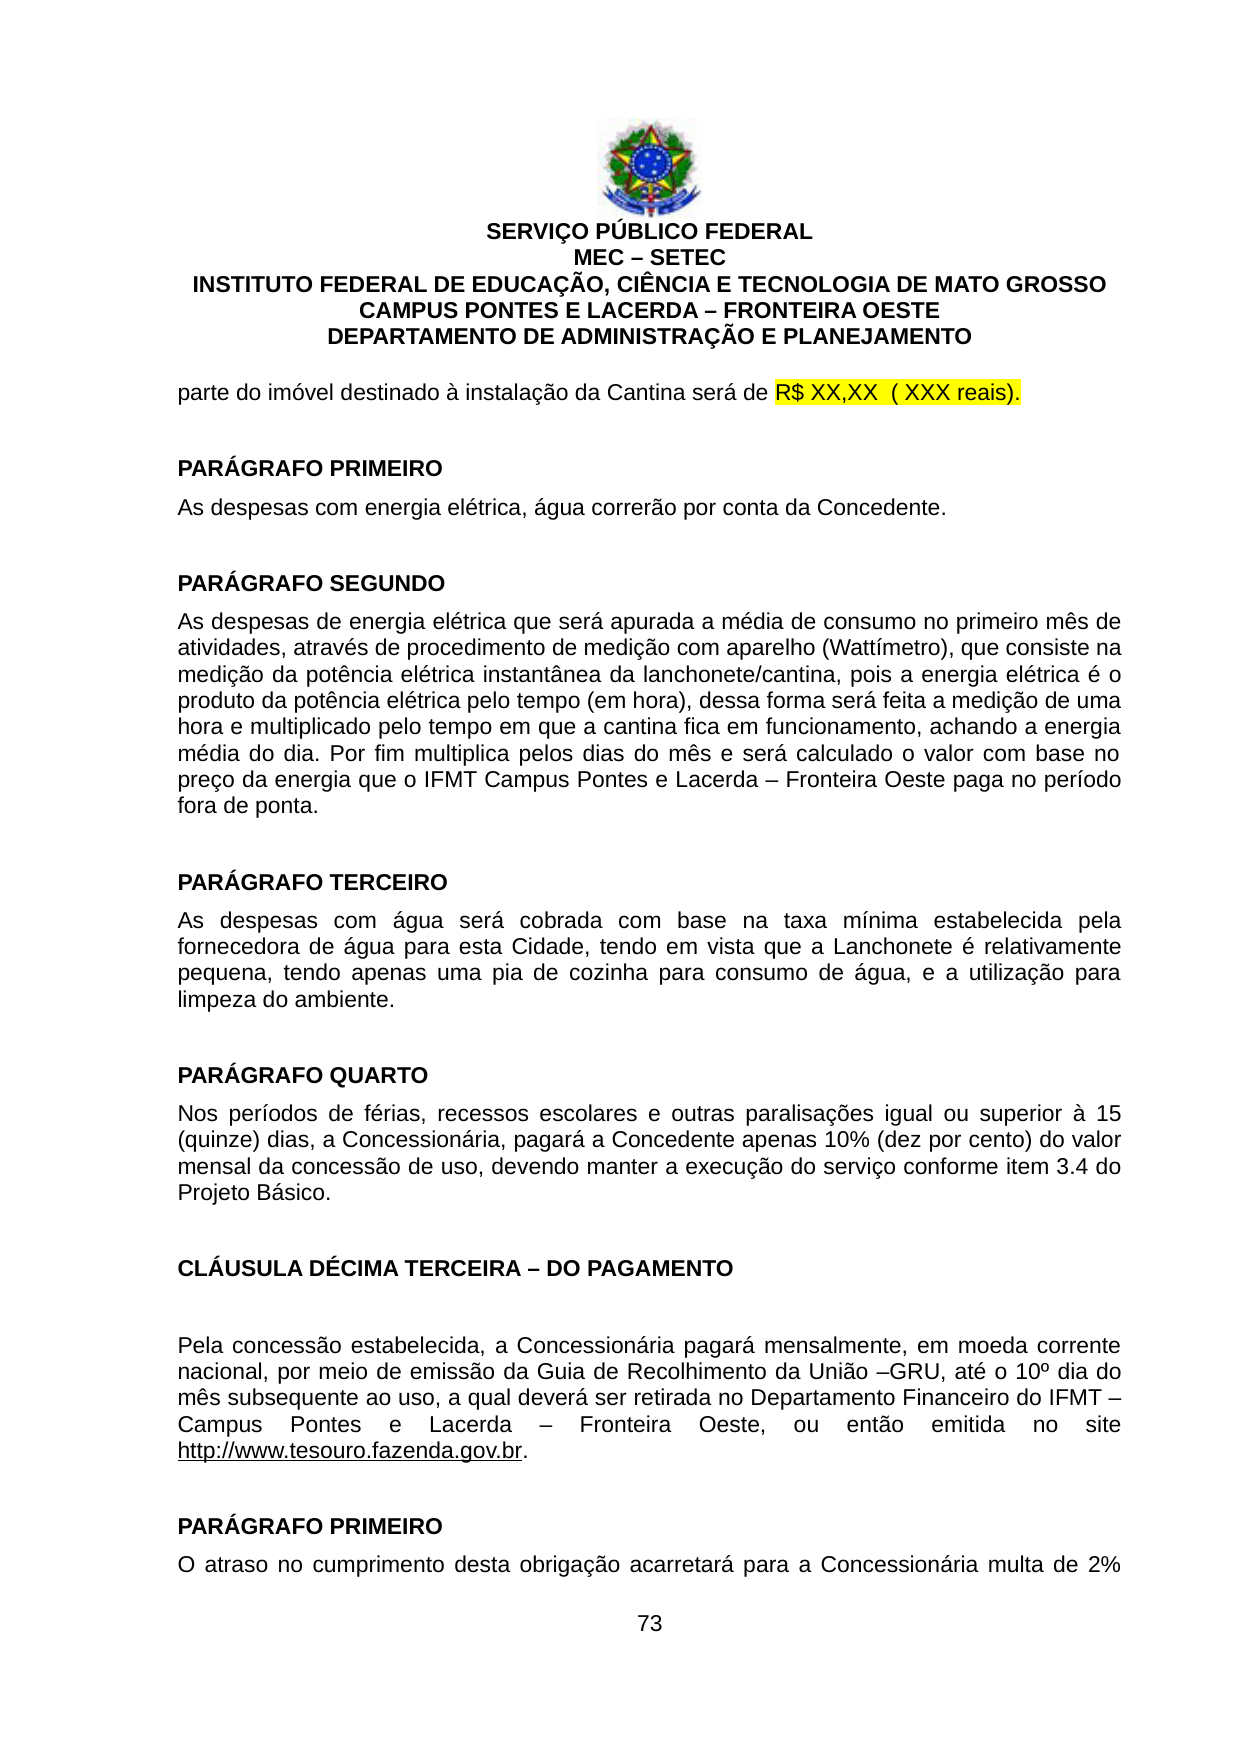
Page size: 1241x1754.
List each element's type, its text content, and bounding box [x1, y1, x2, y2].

text As despesas de energia elétrica que será apurada a média de consumo no primeiro mês de atividades, através de procedimento de medição com aparelho (Wattímetro), que consiste na medição da potência elétrica instantânea da lanchonete/cantina, pois a energia elétrica é o produto da potência elétrica pelo tempo (em hora), dessa forma será feita a medição de uma hora e multiplicado pelo tempo em que a cantina fica em funcionamento, achando a energia média do dia. Por fim multiplica pelos dias do mês e será calculado o valor com base no preço da energia que o IFMT Campus Pontes e Lacerda – Fronteira Oeste paga no período fora de ponta. [177, 608, 1122, 819]
text As despesas com energia elétrica, água correrão por conta da Concedente. [177, 493, 1122, 520]
text Nos períodos de férias, recessos escolares e outras paralisações igual ou superior à 15 (quinze) dias, a Concessionária, pagará a Concedente apenas 10% (dez por cento) do valor mensal da concessão de uso, devendo manter a execução do serviço conforme item 3.4 do Projeto Básico. [177, 1100, 1122, 1206]
text CLÁUSULA DÉCIMA TERCEIRA – DO PAGAMENTO [177, 1255, 1122, 1282]
text Pela concessão estabelecida, a Concessionária pagará mensalmente, em moeda corrente nacional, por meio de emissão da Guia de Recolhimento da União –GRU, até o 10º dia do mês subsequente ao uso, a qual deverá ser retirada no Departamento Financeiro do IFMT – Campus Pontes e Lacerda – Fronteira Oeste, ou então emitida no site http://www.tesouro.fazenda.gov.br. [177, 1332, 1122, 1463]
text PARÁGRAFO TERCEIRO [177, 868, 1122, 895]
text PARÁGRAFO QUARTO [177, 1062, 1122, 1088]
text PARÁGRAFO PRIMEIRO [177, 1513, 1122, 1540]
text PARÁGRAFO PRIMEIRO [177, 455, 1122, 482]
text O atraso no cumprimento desta obrigação acarretará para a Concessionária multa de 2% [177, 1551, 1122, 1578]
text PARÁGRAFO SEGUNDO [177, 570, 1122, 596]
text As despesas com água será cobrada com base na taxa mínima estabelecida pela fornecedora de água para esta Cidade, tendo em vista que a Lanchonete é relativamente pequena, tendo apenas uma pia de cozinha para consumo de água, e a utilização para limpeza do ambiente. [177, 907, 1122, 1012]
text parte do imóvel destinado à instalação da Cantina será de R$ XX,XX ( XXX reais). [177, 379, 1122, 405]
